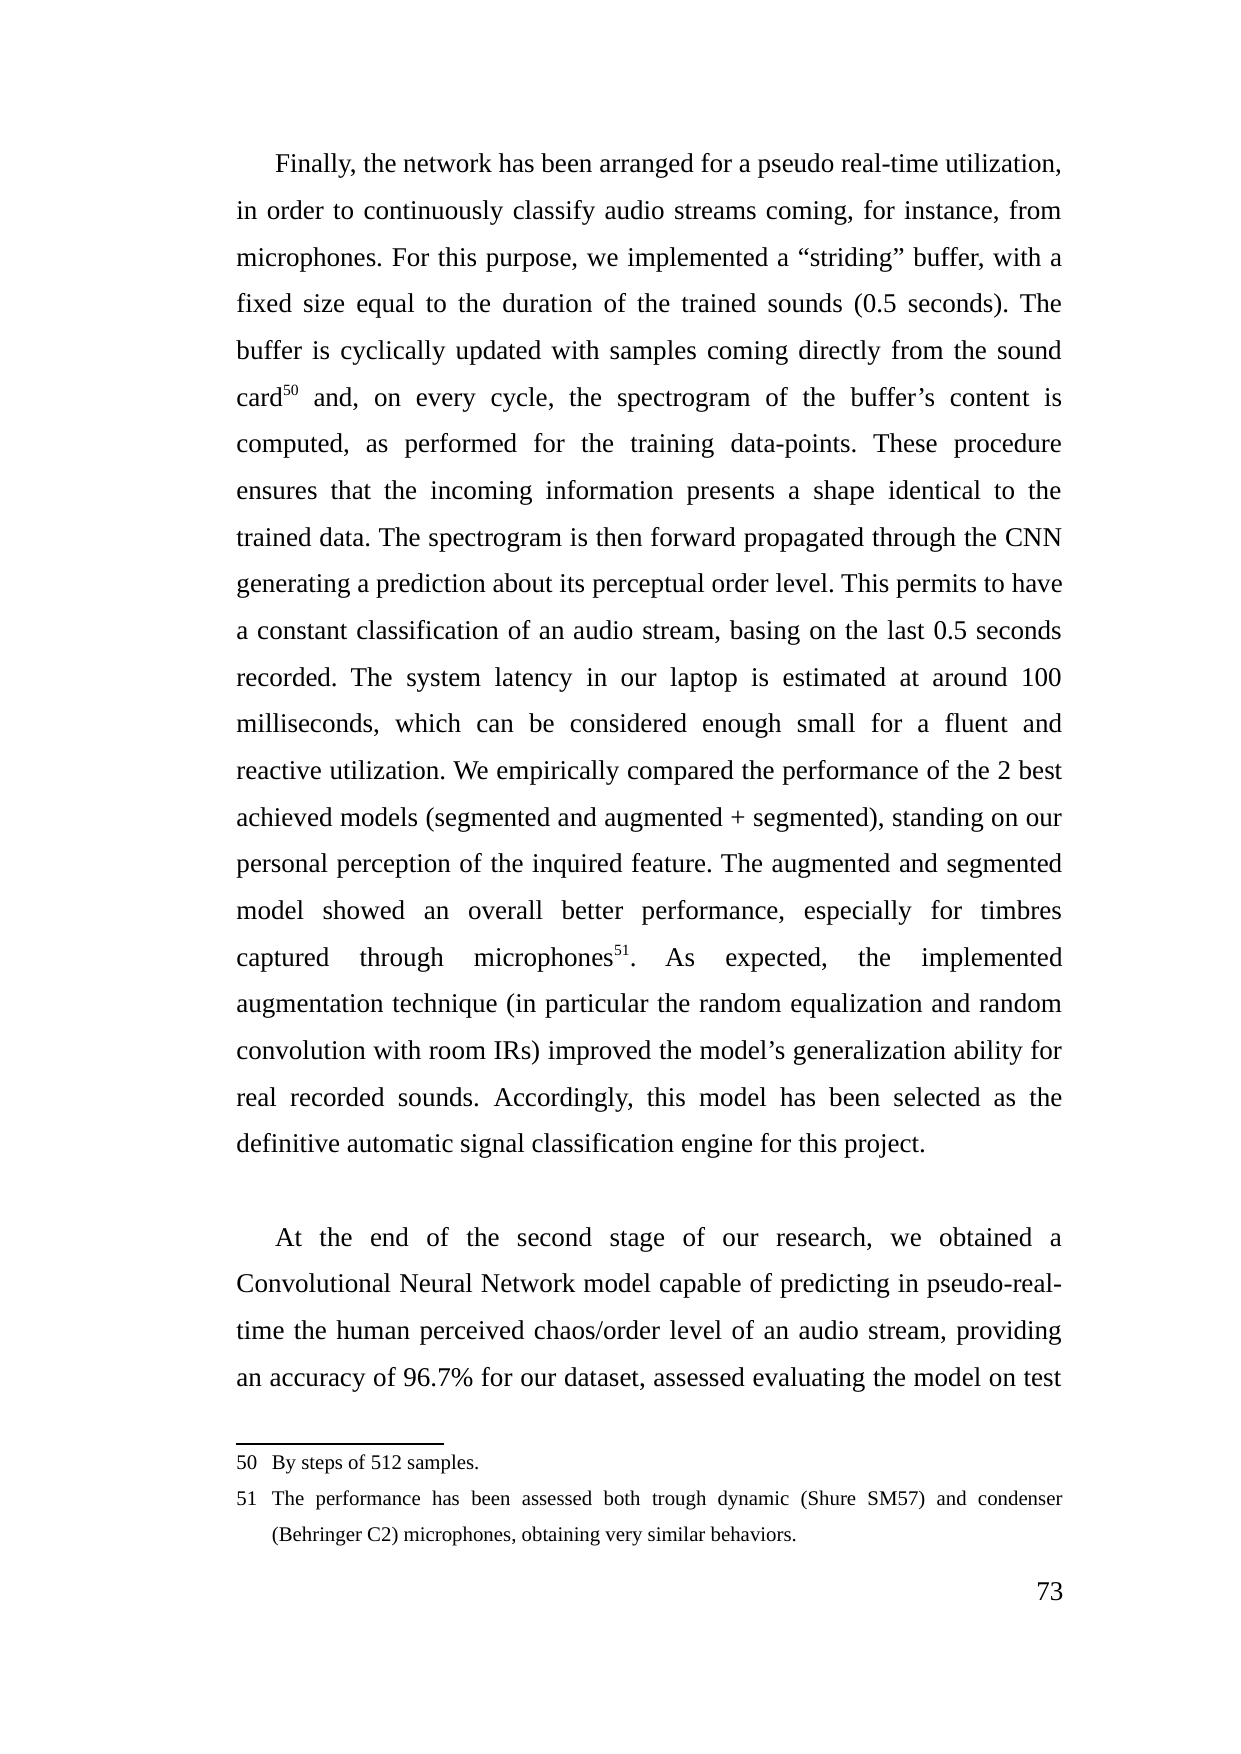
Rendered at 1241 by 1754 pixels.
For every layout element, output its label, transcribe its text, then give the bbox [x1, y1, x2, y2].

text By steps of 512 samples. [236, 1449, 1063, 1474]
text Finally, the network has been arranged for a pseudo real-time utilization, in order to continuously classify audio streams coming, for instance, from microphones. For this purpose, we implemented a “striding” buffer, with a fixed size equal to the duration of the trained sounds (0.5 seconds). The buffer is cyclically updated with samples coming directly from the sound card and, on every cycle, the spectrogram of the buffer’s content is computed, as performed for the training data-points. These procedure ensures that the incoming information presents a shape identical to the trained data. The spectrogram is then forward propagated through the CNN generating a prediction about its perceptual order level. This permits to have a constant classification of an audio stream, basing on the last 0.5 seconds recorded. The system latency in our laptop is estimated at around 100 milliseconds, which can be considered enough small for a fluent and reactive utilization. We empirically compared the performance of the 2 best achieved models (segmented and augmented + segmented), standing on our personal perception of the inquired feature. The augmented and segmented model showed an overall better performance, especially for timbres captured through microphones. As expected, the implemented augmentation technique (in particular the random equalization and random convolution with room IRs) improved the model’s generalization ability for real recorded sounds. Accordingly, this model has been selected as the definitive automatic signal classification engine for this project. [236, 148, 1063, 1159]
text At the end of the second stage of our research, we obtained a Convolutional Neural Network model capable of predicting in pseudo-real-time the human perceived chaos/order level of an audio stream, providing an accuracy of 96.7% for our dataset, assessed evaluating the model on test [236, 1221, 1063, 1392]
text The performance has been assessed both trough dynamic (Shure SM57) and condenser (Behringer C2) microphones, obtaining very similar behaviors. [236, 1486, 1063, 1546]
